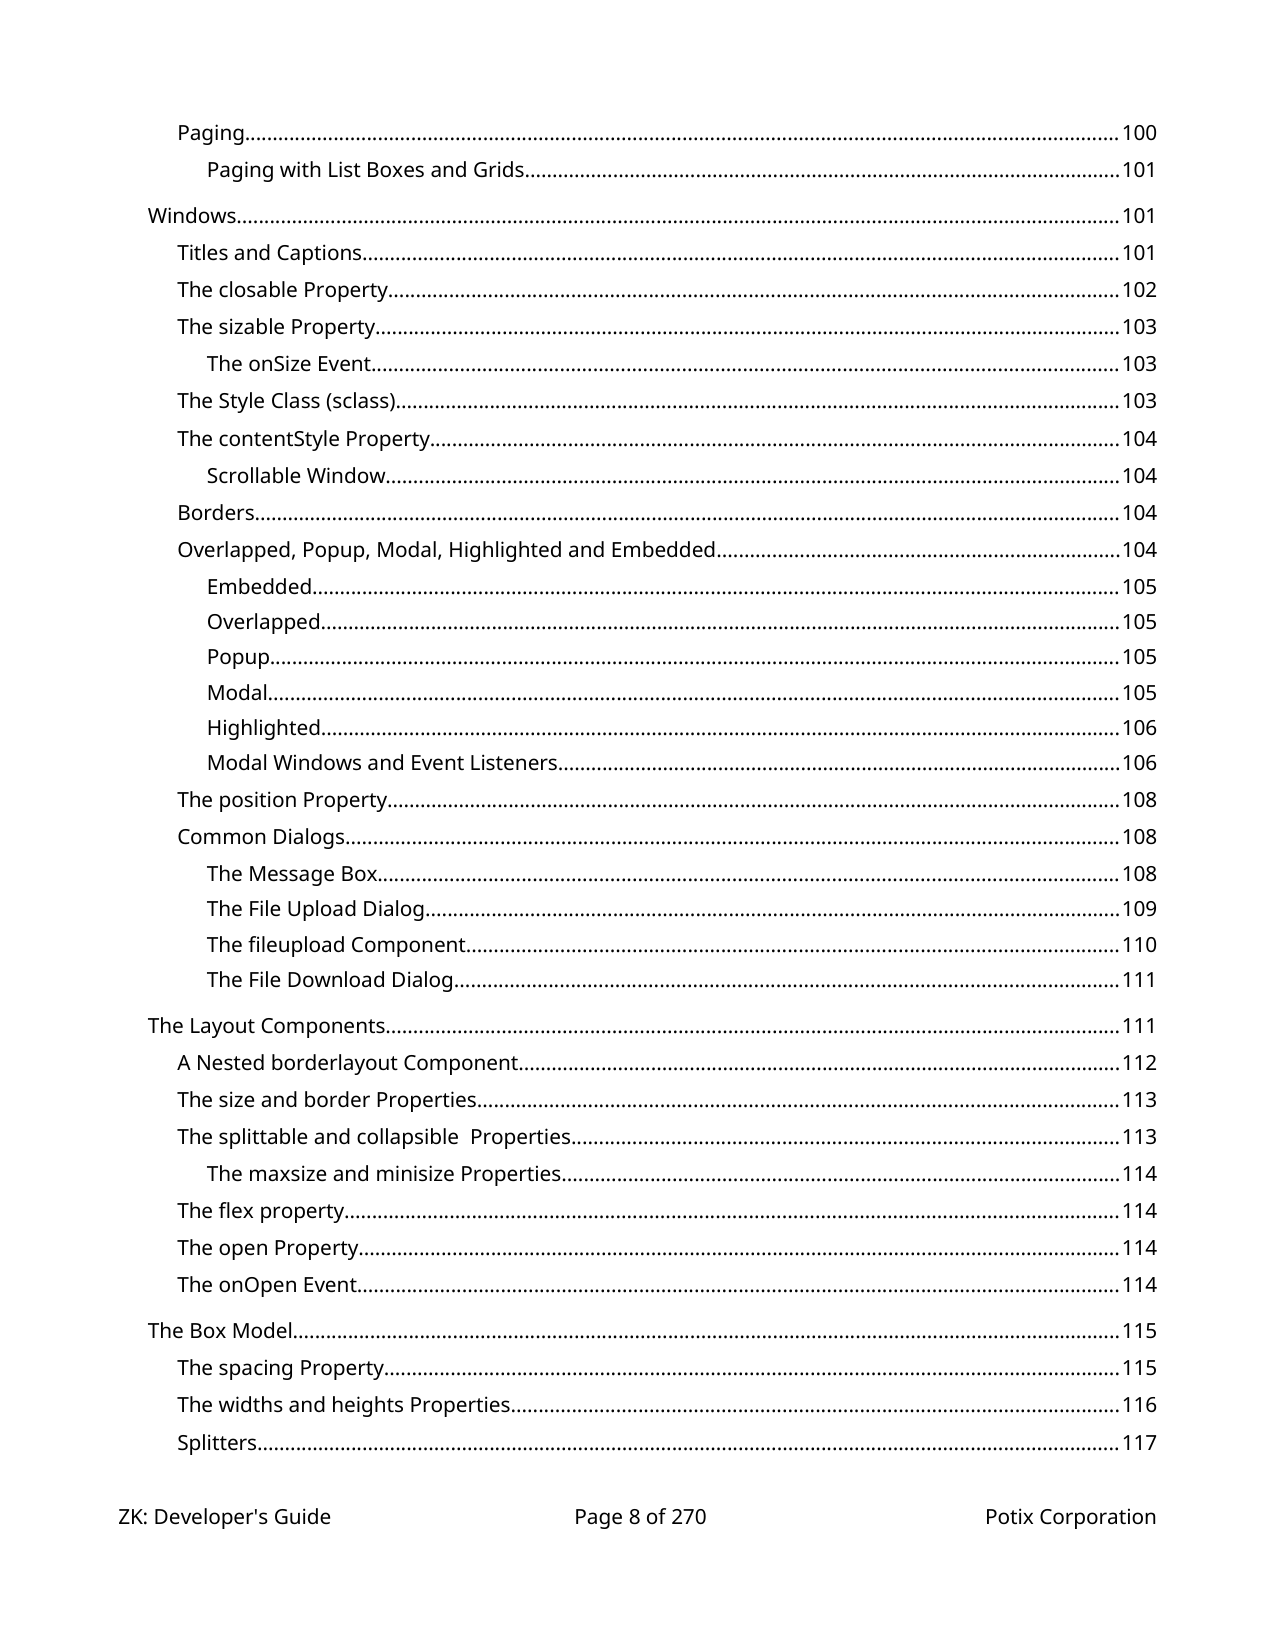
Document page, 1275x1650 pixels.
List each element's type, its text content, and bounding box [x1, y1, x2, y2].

text Common Dialogs 108 [177, 822, 1157, 850]
text The Box Model 115 [148, 1316, 1157, 1344]
text Popup 105 [207, 642, 1157, 671]
text The onOpen Event 114 [177, 1270, 1157, 1299]
text The maxsize and minisize Properties 114 [207, 1159, 1157, 1187]
text The onSize Event 103 [207, 349, 1157, 378]
text Overlapped, Popup, Modal, Highlighted and Embedded 104 [177, 535, 1157, 563]
text A Nested borderlayout Component 112 [177, 1048, 1157, 1076]
text The Style Class (sclass) 103 [177, 387, 1157, 415]
text Modal Windows and Event Listeners 106 [207, 748, 1157, 776]
text The File Upload Dialog 109 [207, 894, 1157, 923]
text Embedded 105 [207, 572, 1157, 600]
text Scrollable Window 104 [207, 461, 1157, 489]
text Overlapped 105 [207, 607, 1157, 635]
text The Message Box 108 [207, 859, 1157, 887]
text Paging with List Boxes and Grids 101 [207, 155, 1157, 183]
text The fileupload Component 110 [207, 930, 1157, 958]
text Paging 100 [177, 118, 1157, 146]
text The Layout Components 111 [148, 1011, 1157, 1039]
text Windows 101 [148, 201, 1157, 229]
text Titles and Captions 101 [177, 238, 1157, 266]
text The position Property 108 [177, 785, 1157, 813]
text The spacing Property 115 [177, 1353, 1157, 1382]
text The widths and heights Properties 116 [177, 1391, 1157, 1419]
text The flex property 114 [177, 1196, 1157, 1224]
text Splitters 117 [177, 1428, 1157, 1456]
text The contentStyle Property 104 [177, 424, 1157, 452]
text Borders 104 [177, 498, 1157, 526]
text Modal 105 [207, 678, 1157, 706]
text The File Download Dialog 111 [207, 965, 1157, 993]
text The size and border Properties 113 [177, 1085, 1157, 1113]
text The closable Property 102 [177, 275, 1157, 303]
text The splittable and collapsible Properties 113 [177, 1122, 1157, 1150]
text The sizable Property 103 [177, 312, 1157, 341]
text The open Property 114 [177, 1233, 1157, 1262]
text Highlighted 106 [207, 713, 1157, 741]
